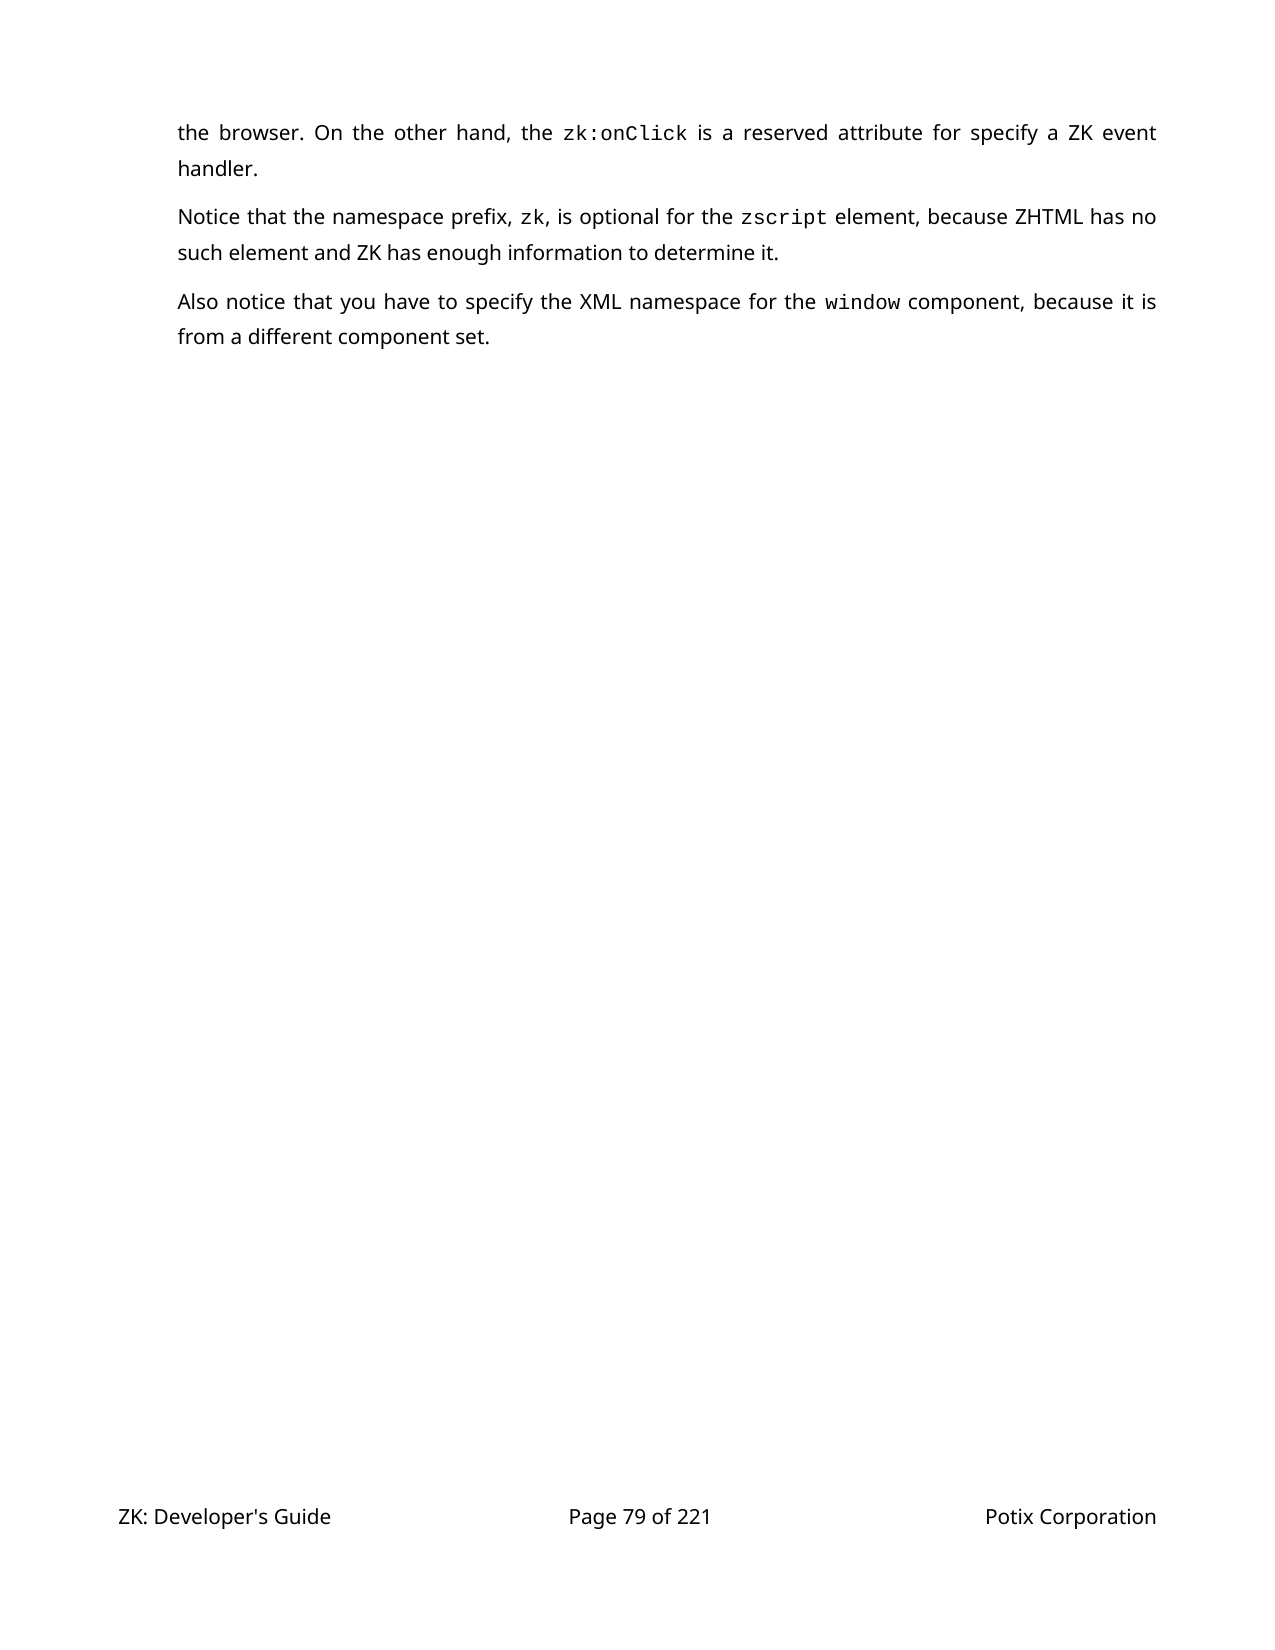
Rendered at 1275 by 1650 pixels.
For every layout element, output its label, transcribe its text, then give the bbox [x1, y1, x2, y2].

text Notice that the namespace prefix, zk, is optional for the zscript element, because ZHTML has no such element and ZK has enough information to determine it. [177, 202, 1157, 266]
text Also notice that you have to specify the XML namespace for the window component, because it is from a different component set. [177, 287, 1157, 351]
text the browser. On the other hand, the zk:onClick is a reserved attribute for specify a ZK event handler. [177, 118, 1157, 182]
